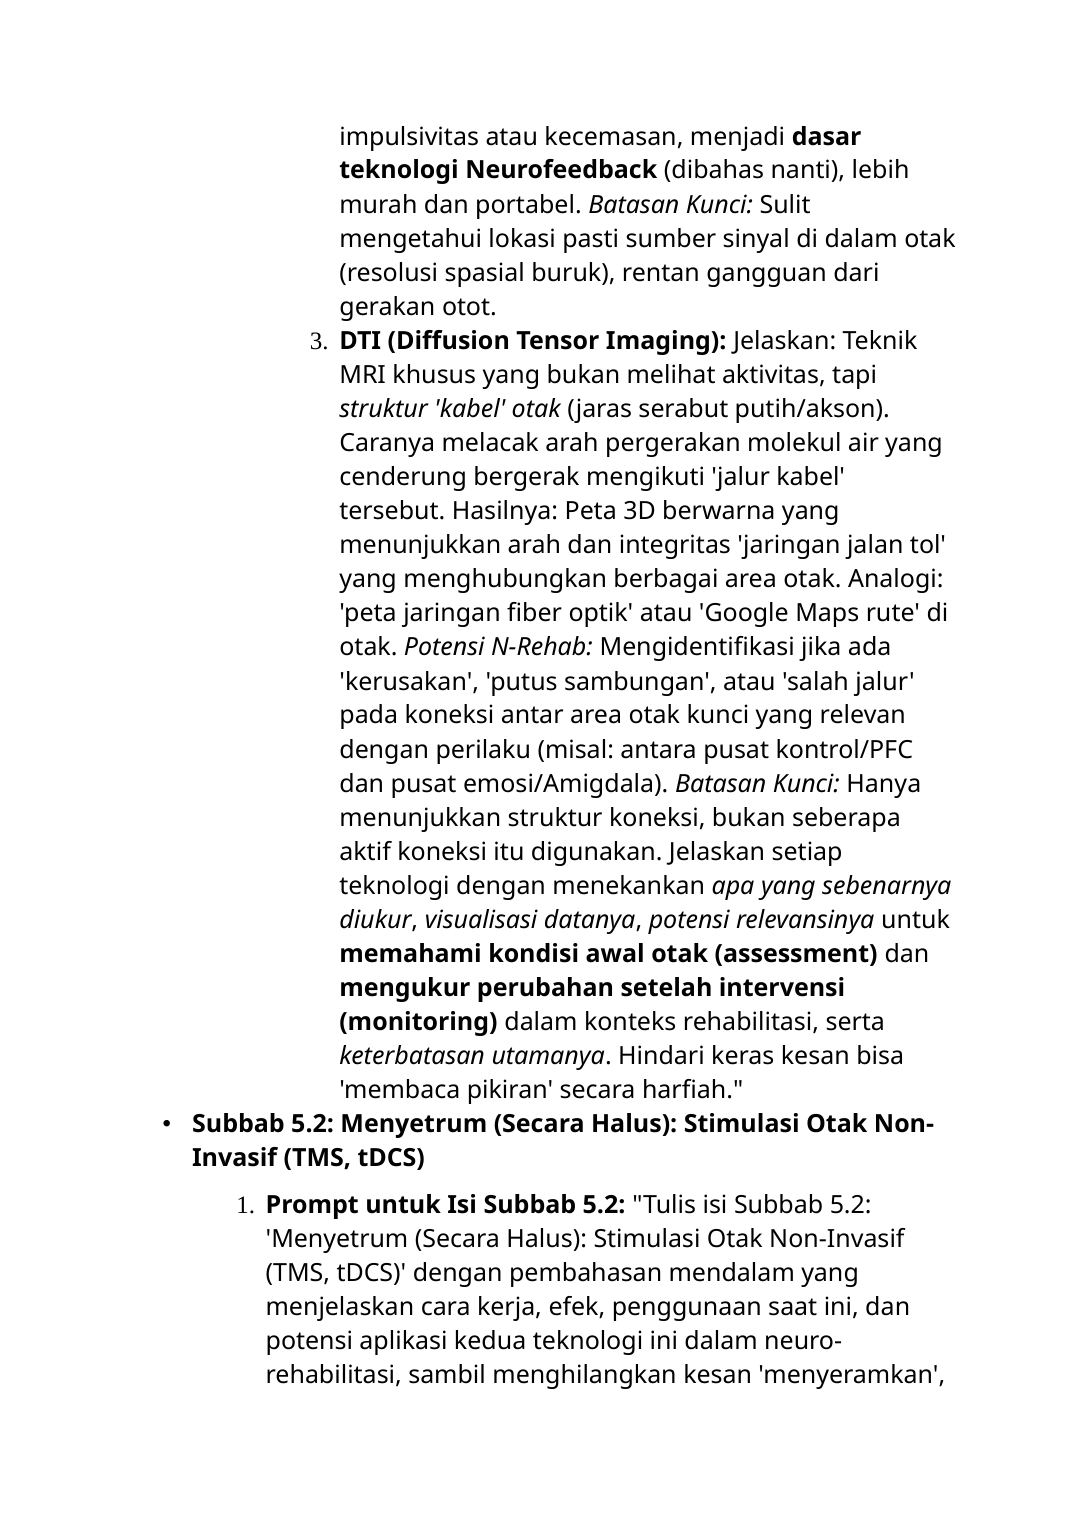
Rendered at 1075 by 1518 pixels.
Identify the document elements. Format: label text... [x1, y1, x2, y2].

list DTI (Diffusion Tensor Imaging): Jelaskan: Teknik MRI khusus yang bukan melihat aktivitas, tapi struktur 'kabel' otak (jaras serabut putih/akson). Caranya melacak arah pergerakan molekul air yang cenderung bergerak mengikuti 'jalur kabel' tersebut. Hasilnya: Peta 3D berwarna yang menunjukkan arah dan integritas 'jaringan jalan tol' yang menghubungkan berbagai area otak. Analogi: 'peta jaringan fiber optik' atau 'Google Maps rute' di otak. Potensi N-Rehab: Mengidentifikasi jika ada 'kerusakan', 'putus sambungan', atau 'salah jalur' pada koneksi antar area otak kunci yang relevan dengan perilaku (misal: antara pusat kontrol/PFC dan pusat emosi/Amigdala). Batasan Kunci: Hanya menunjukkan struktur koneksi, bukan seberapa aktif koneksi itu digunakan. Jelaskan setiap teknologi dengan menekankan apa yang sebenarnya diukur, visualisasi datanya, potensi relevansinya untuk memahami kondisi awal otak (assessment) dan mengukur perubahan setelah intervensi (monitoring) dalam konteks rehabilitasi, serta keterbatasan utamanya. Hindari keras kesan bisa 'membaca pikiran' secara harfiah." [309, 322, 957, 1106]
list Prompt untuk Isi Subbab 5.2: "Tulis isi Subbab 5.2: 'Menyetrum (Secara Halus): Stimulasi Otak Non-Invasif (TMS, tDCS)' dengan pembahasan mendalam yang menjelaskan cara kerja, efek, penggunaan saat ini, dan potensi aplikasi kedua teknologi ini dalam neuro-rehabilitasi, sambil menghilangkan kesan 'menyeramkan', [236, 1187, 957, 1391]
list impulsivitas atau kecemasan, menjadi dasar teknologi Neurofeedback (dibahas nanti), lebih murah dan portabel. Batasan Kunci: Sulit mengetahui lokasi pasti sumber sinyal di dalam otak (resolusi spasial buruk), rentan gangguan dari gerakan otot. [309, 118, 957, 322]
list Subbab 5.2: Menyetrum (Secara Halus): Stimulasi Otak Non-Invasif (TMS, tDCS) [162, 1106, 957, 1174]
